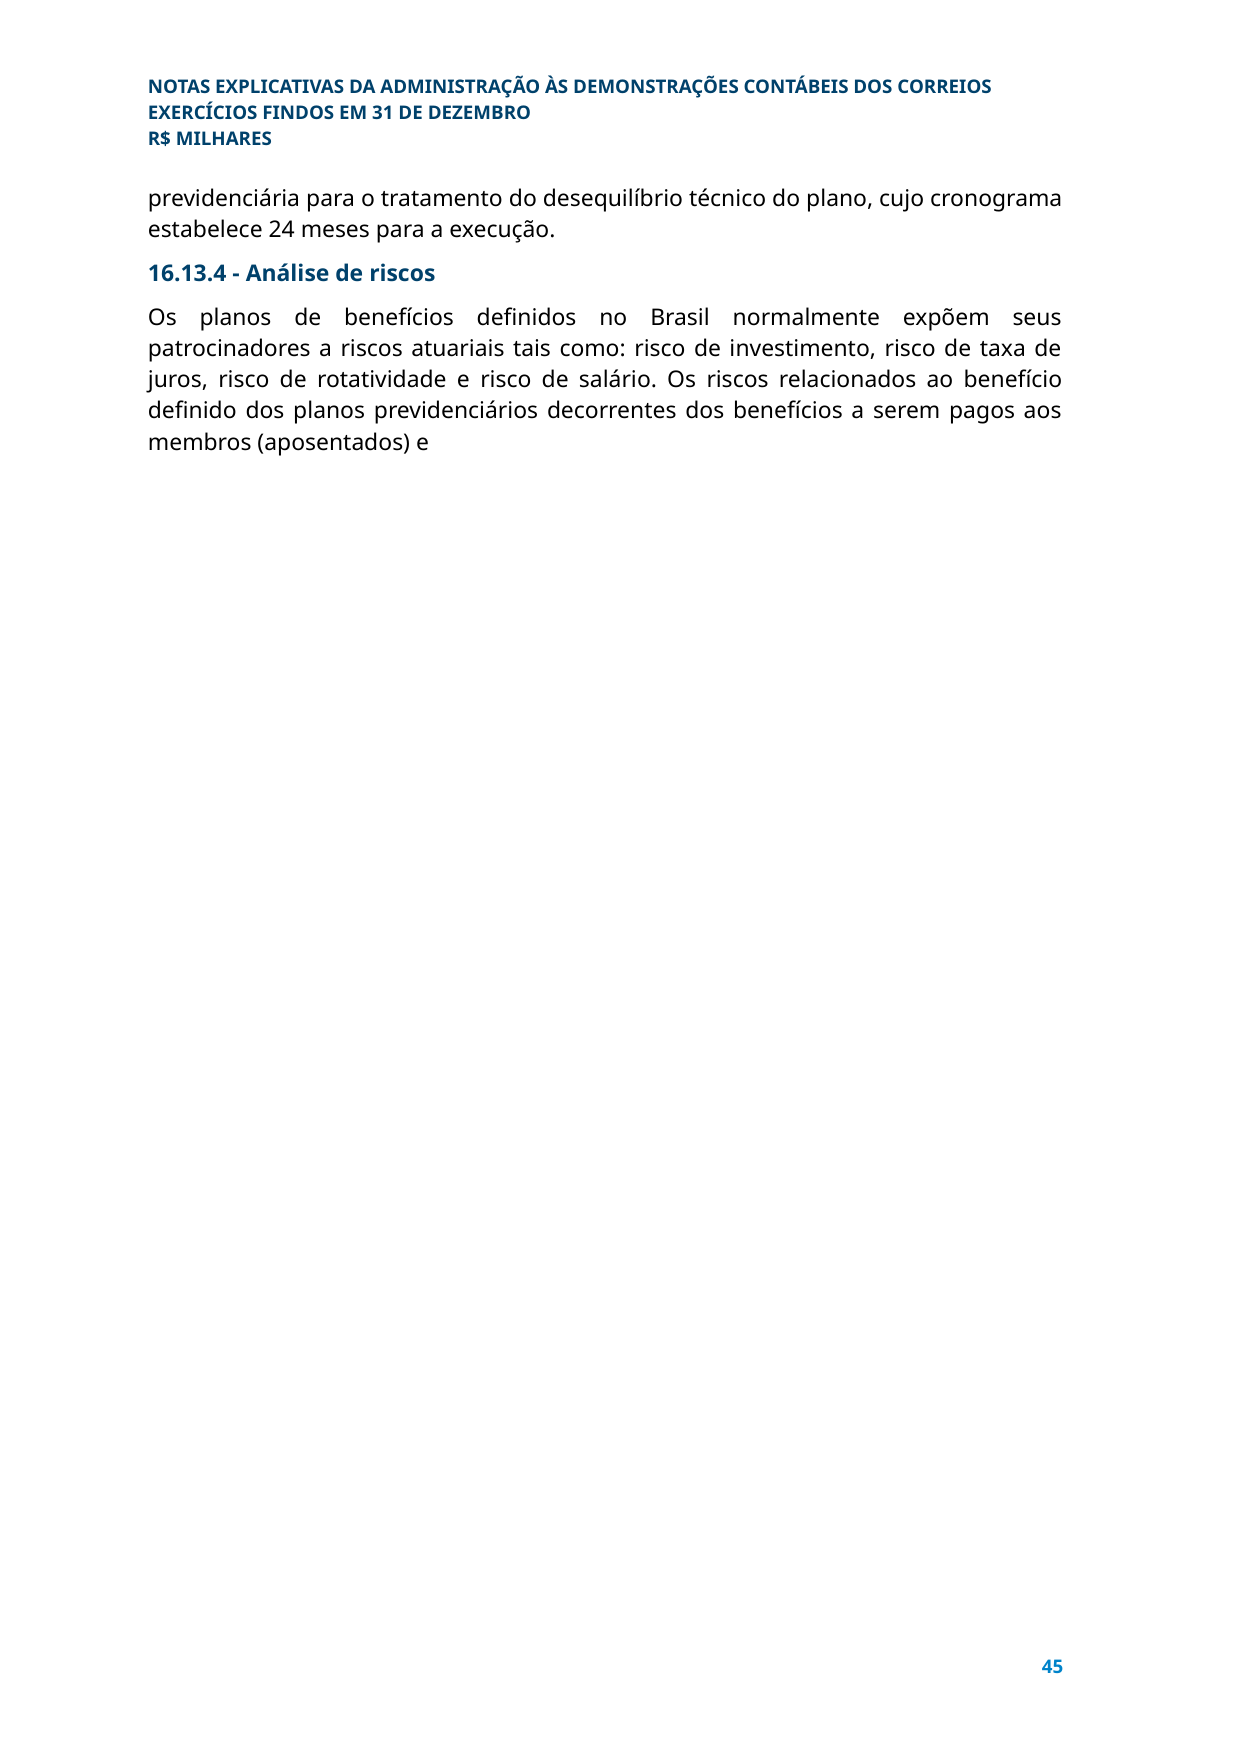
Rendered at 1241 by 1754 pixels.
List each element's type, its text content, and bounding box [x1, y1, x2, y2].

text previdenciária para o tratamento do desequilíbrio técnico do plano, cujo cronograma estabelece 24 meses para a execução. [148, 182, 1063, 244]
text Os planos de benefícios definidos no Brasil normalmente expõem seus patrocinadores a riscos atuariais tais como: risco de investimento, risco de taxa de juros, risco de rotatividade e risco de salário. Os riscos relacionados ao benefício definido dos planos previdenciários decorrentes dos benefícios a serem pagos aos membros (aposentados) e [148, 300, 1063, 457]
list Análise de riscos [148, 257, 1063, 288]
